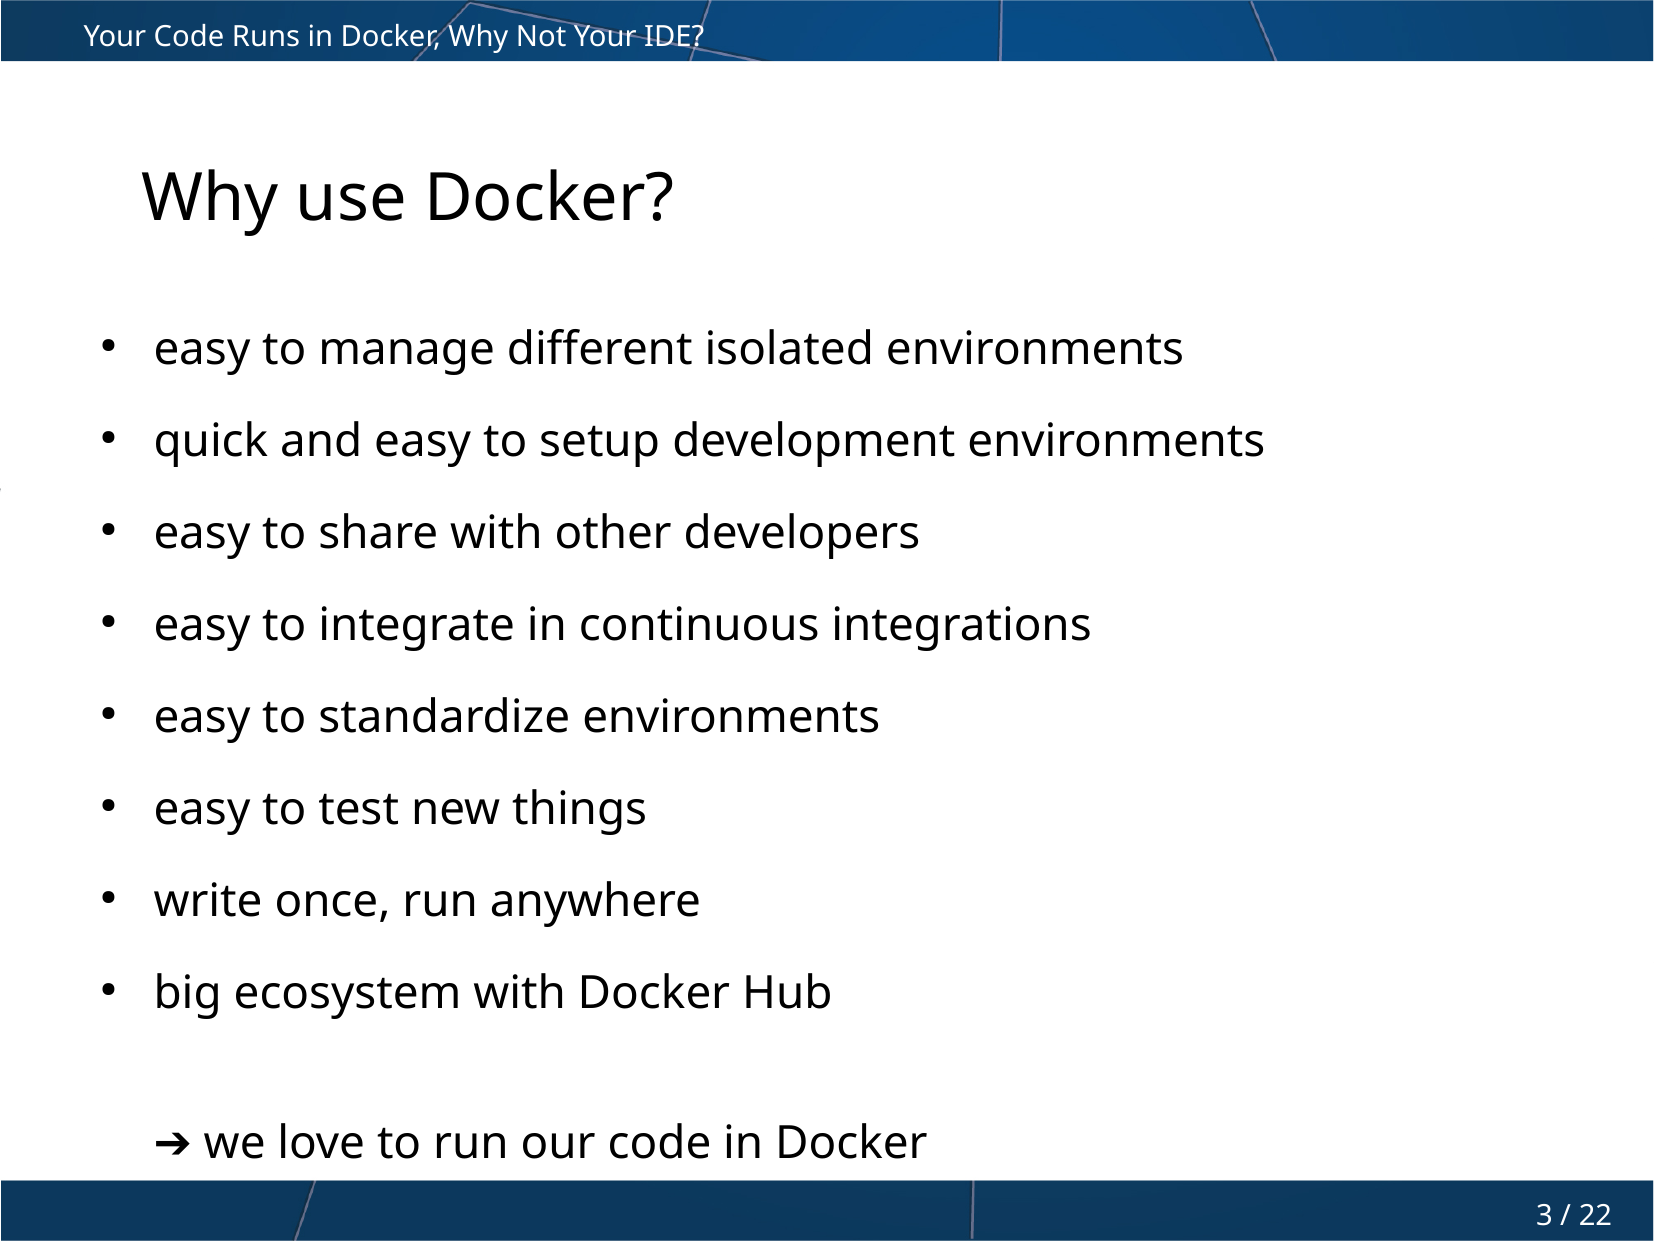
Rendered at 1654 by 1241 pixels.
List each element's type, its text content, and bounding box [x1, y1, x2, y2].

title Why use Docker? [82, 98, 1571, 291]
list easy to manage different isolated environments quick and easy to setup development environments easy to share with other developers easy to integrate in continuous integrations easy to standardize environments easy to test new things write once, run anywhere big ecosystem with Docker Hub ➔ we love to run our code in Docker [82, 315, 1571, 1085]
picture [0, 0, 1654, 1241]
